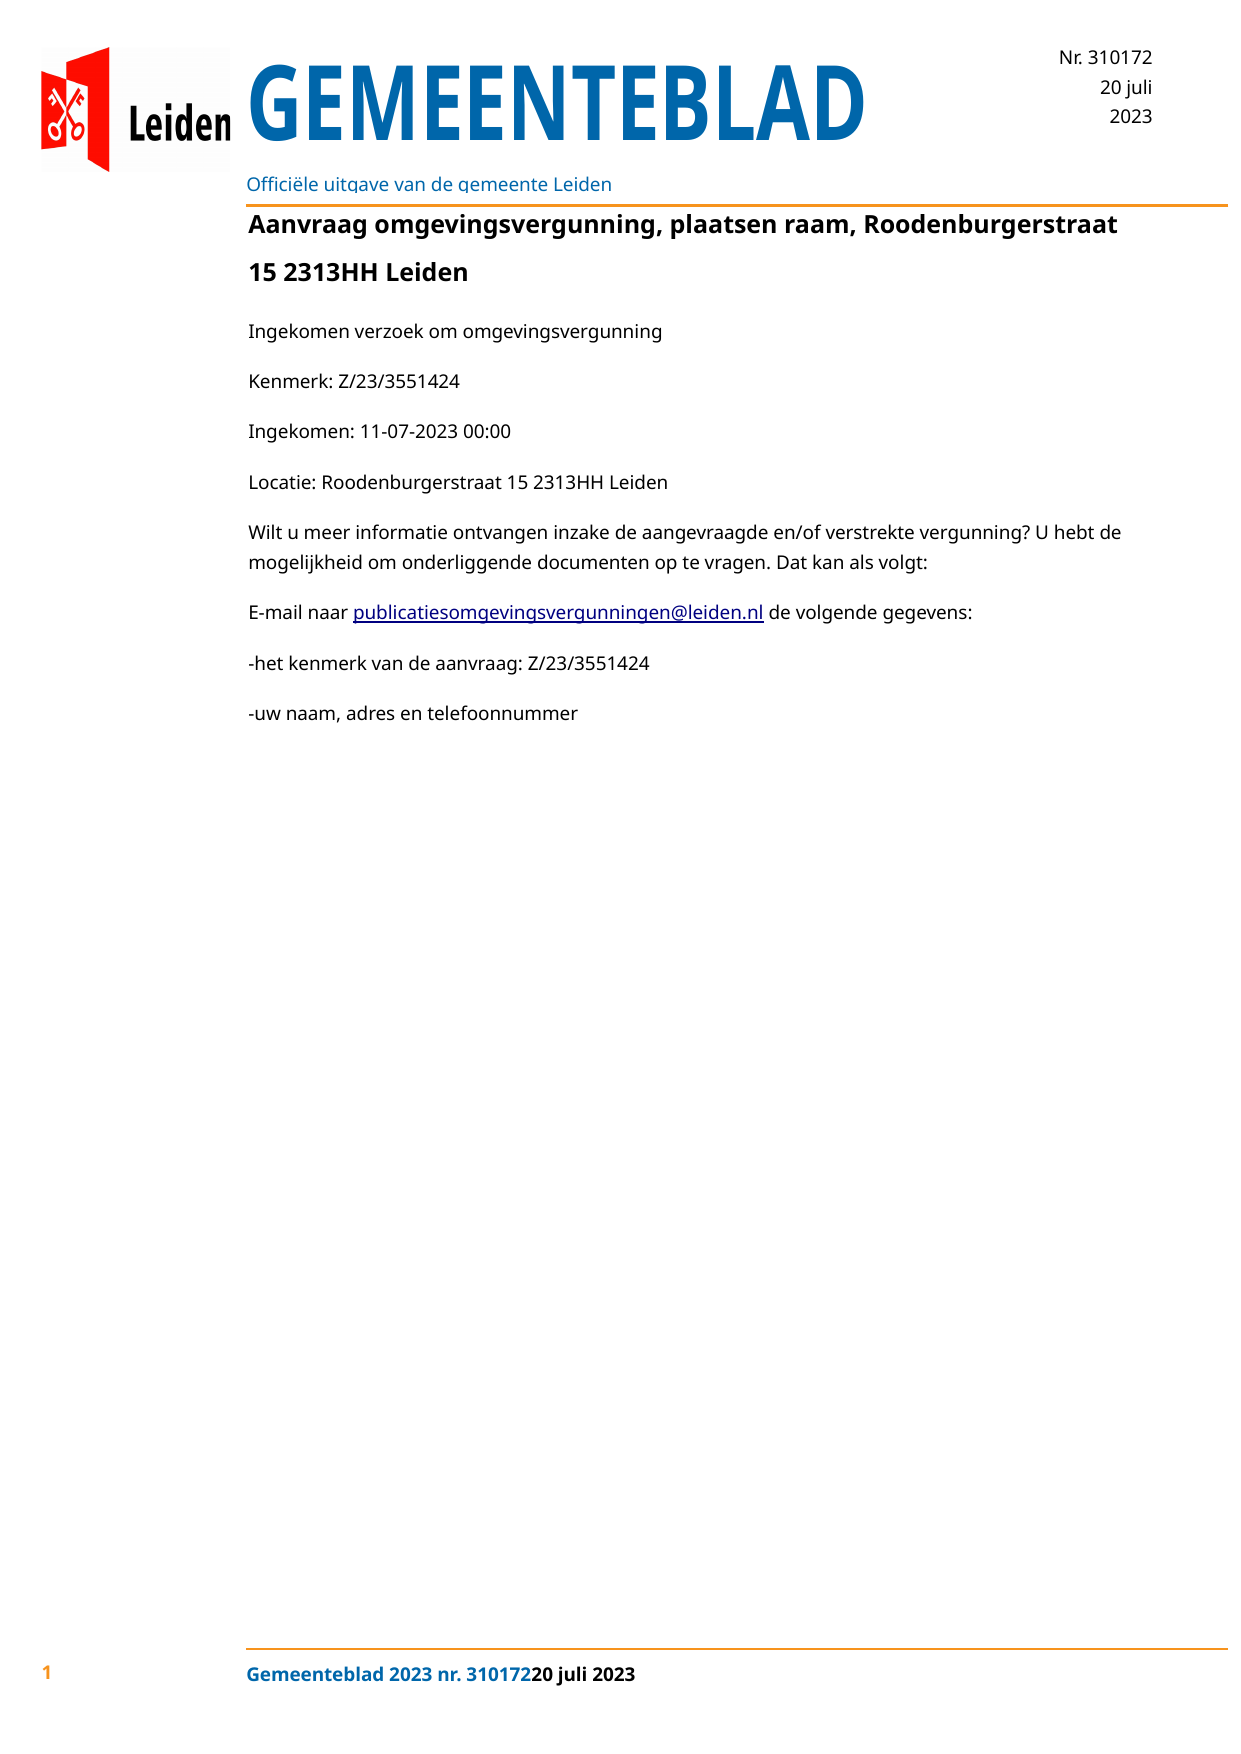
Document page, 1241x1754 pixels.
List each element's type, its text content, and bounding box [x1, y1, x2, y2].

text Kenmerk: Z/23/3551424 [248, 368, 1152, 394]
text -uw naam, adres en telefoonnummer [248, 700, 1152, 726]
text Locatie: Roodenburgerstraat 15 2313HH Leiden [248, 469, 1152, 495]
text -het kenmerk van de aanvraag: Z/23/3551424 [248, 650, 1152, 676]
picture [41, 47, 231, 172]
text Wilt u meer informatie ontvangen inzake de aangevraagde en/of verstrekte vergunning? U hebt de mogelijkheid om onderliggende documenten op te vragen. Dat kan als volgt: [248, 519, 1152, 575]
text Ingekomen: 11-07-2023 00:00 [248, 419, 1152, 444]
text Aanvraag omgevingsvergunning, plaatsen raam, Roodenburgerstraat 15 2313HH Leiden [248, 207, 1152, 288]
text E-mail naar publicatiesomgevingsvergunningen@leiden.nl de volgende gegevens: [248, 599, 1152, 625]
text Ingekomen verzoek om omgevingsvergunning [248, 318, 1152, 344]
